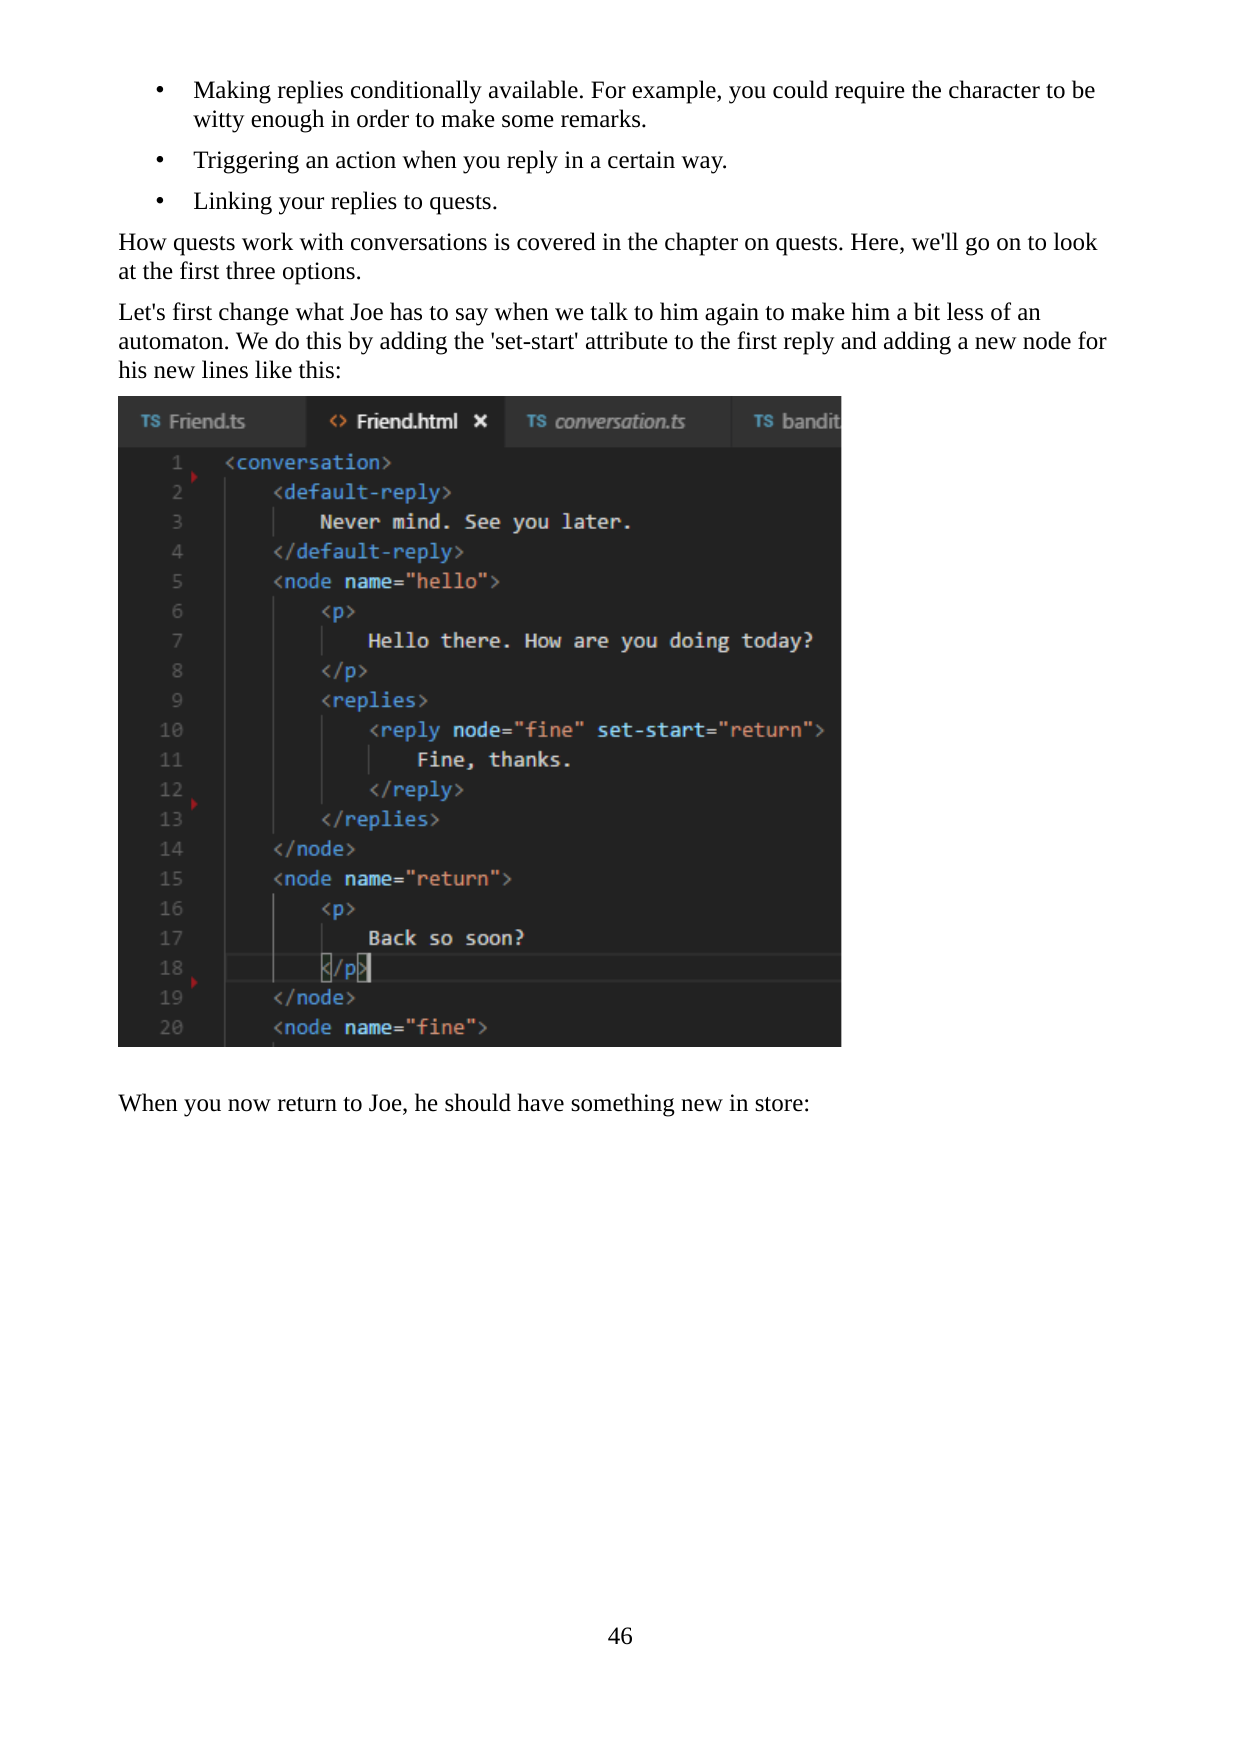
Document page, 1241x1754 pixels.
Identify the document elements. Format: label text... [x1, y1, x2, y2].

text When you now return to Joe, he should have something new in store: [118, 1088, 1122, 1116]
text How quests work with conversations is covered in the chapter on quests. Here, we'll go on to look at the first three options. [118, 227, 1122, 285]
list Linking your replies to quests. [156, 186, 1122, 215]
text Let's first change what Joe has to say when we talk to him again to make him a bit less of an automaton. We do this by adding the 'set-start' attribute to the first reply and adding a new node for his new lines like this: [118, 297, 1122, 384]
list Making replies conditionally available. For example, you could require the character to be witty enough in order to make some remarks. [156, 75, 1122, 132]
list Triggering an action when you reply in a certain way. [156, 145, 1122, 174]
